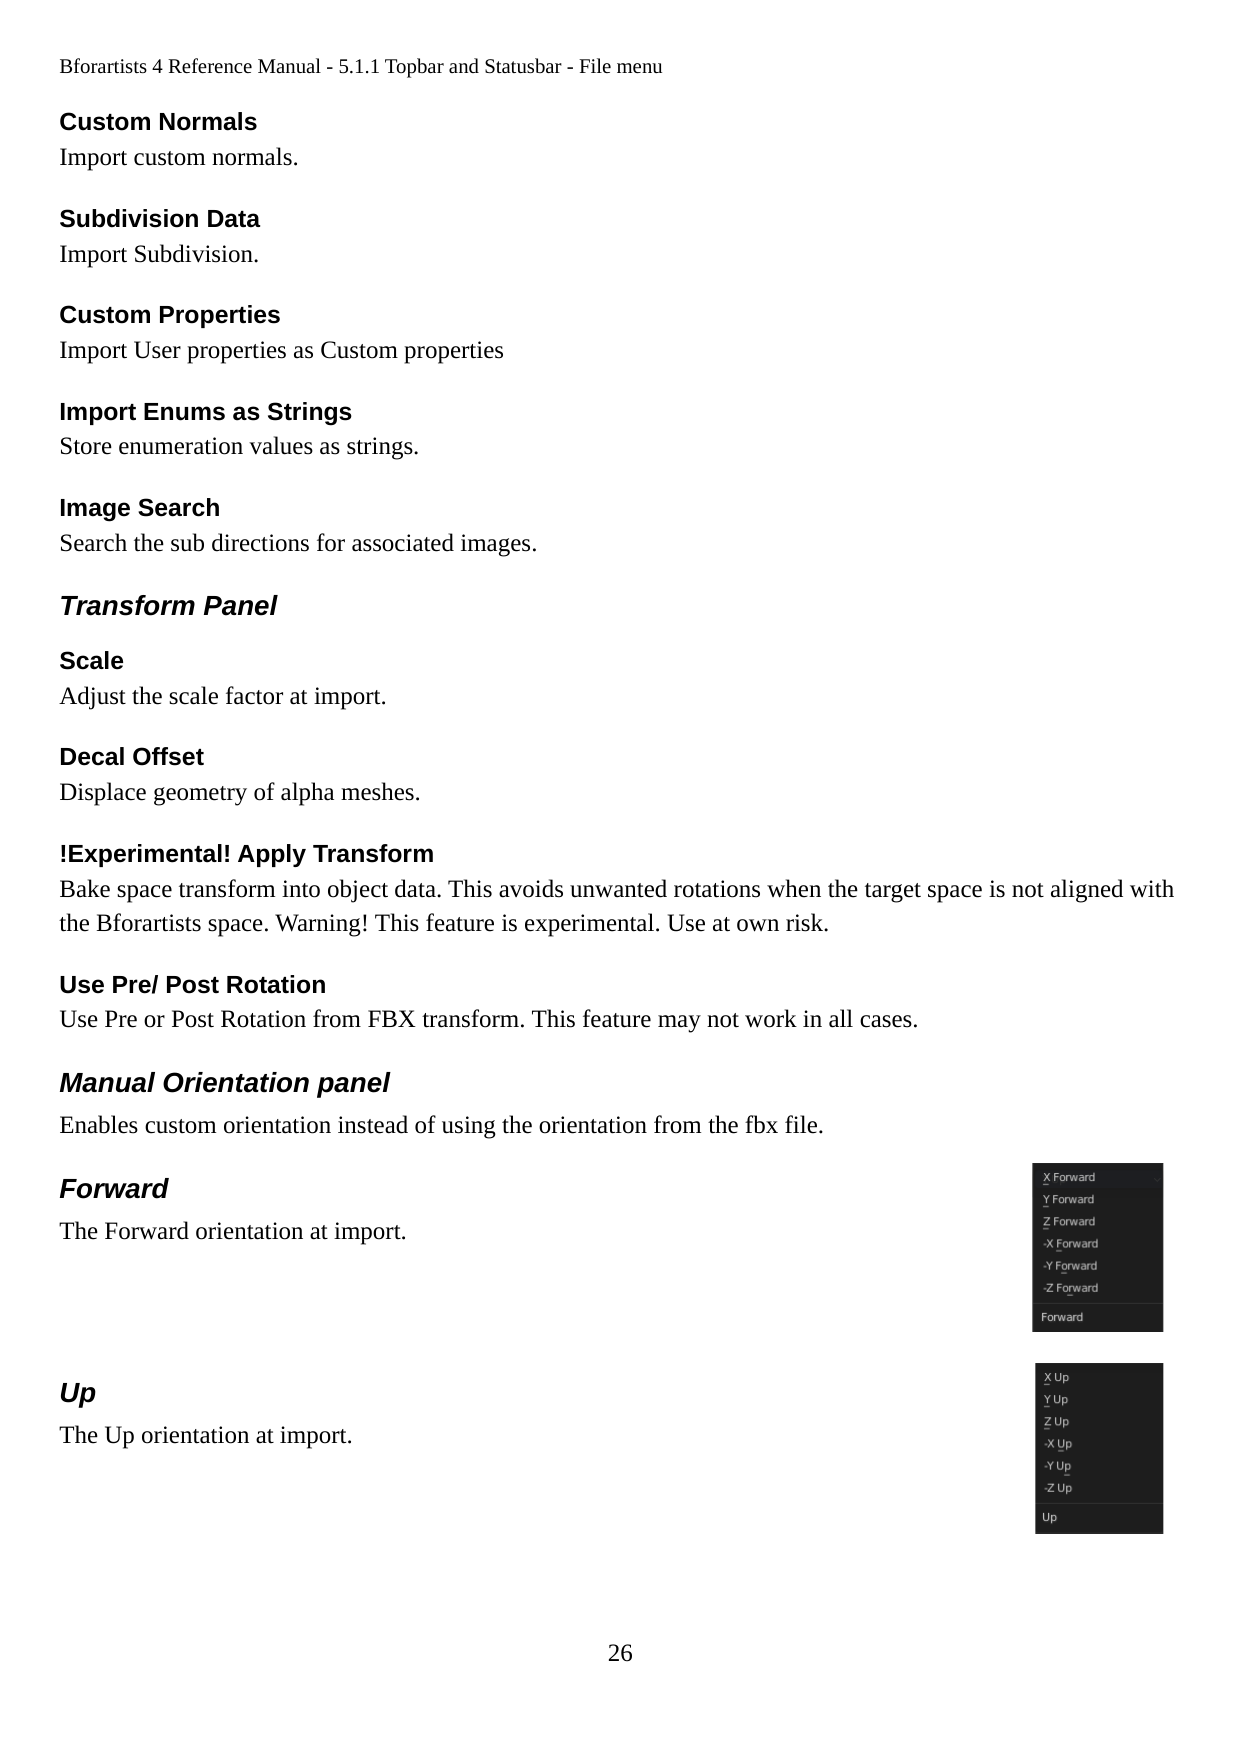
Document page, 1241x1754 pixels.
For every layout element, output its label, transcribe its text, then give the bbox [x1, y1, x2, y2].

text Import Subdivision. [59, 239, 1181, 267]
text Import User properties as Custom properties [59, 335, 1181, 364]
subtitle Use Pre/ Post Rotation [59, 970, 1181, 998]
subtitle Manual Orientation panel [59, 1066, 1181, 1098]
subtitle [1164, 1172, 1181, 1204]
text Enables custom orientation instead of using the orientation from the fbx file. [59, 1110, 1181, 1139]
subtitle Transform Panel [59, 589, 1181, 621]
subtitle Forward [59, 1172, 1032, 1204]
subtitle Decal Offset [59, 742, 1181, 771]
text The Up orientation at import. [59, 1420, 1035, 1449]
text Displace geometry of alpha meshes. [59, 777, 1181, 806]
subtitle Import Enums as Strings [59, 397, 1181, 425]
text The Forward orientation at import. [59, 1216, 1032, 1245]
subtitle Custom Normals [59, 107, 1181, 136]
picture [1032, 1163, 1164, 1332]
picture [1035, 1363, 1164, 1534]
subtitle Up [59, 1376, 1035, 1408]
text Use Pre or Post Rotation from FBX transform. This feature may not work in all cases. [59, 1004, 1181, 1033]
text Store enumeration values as strings. [59, 431, 1181, 460]
text Adjust the scale factor at import. [59, 681, 1181, 710]
text Import custom normals. [59, 142, 1181, 171]
subtitle Subdivision Data [59, 204, 1181, 232]
subtitle Scale [59, 646, 1181, 675]
text Search the sub directions for associated images. [59, 528, 1181, 556]
text Bake space transform into object data. This avoids unwanted rotations when the target space is not aligned with the Bforartists space. Warning! This feature is experimental. Use at own risk. [59, 874, 1181, 937]
subtitle [1164, 1376, 1181, 1408]
subtitle !Experimental! Apply Transform [59, 839, 1181, 867]
subtitle Custom Properties [59, 300, 1181, 329]
subtitle Image Search [59, 493, 1181, 521]
